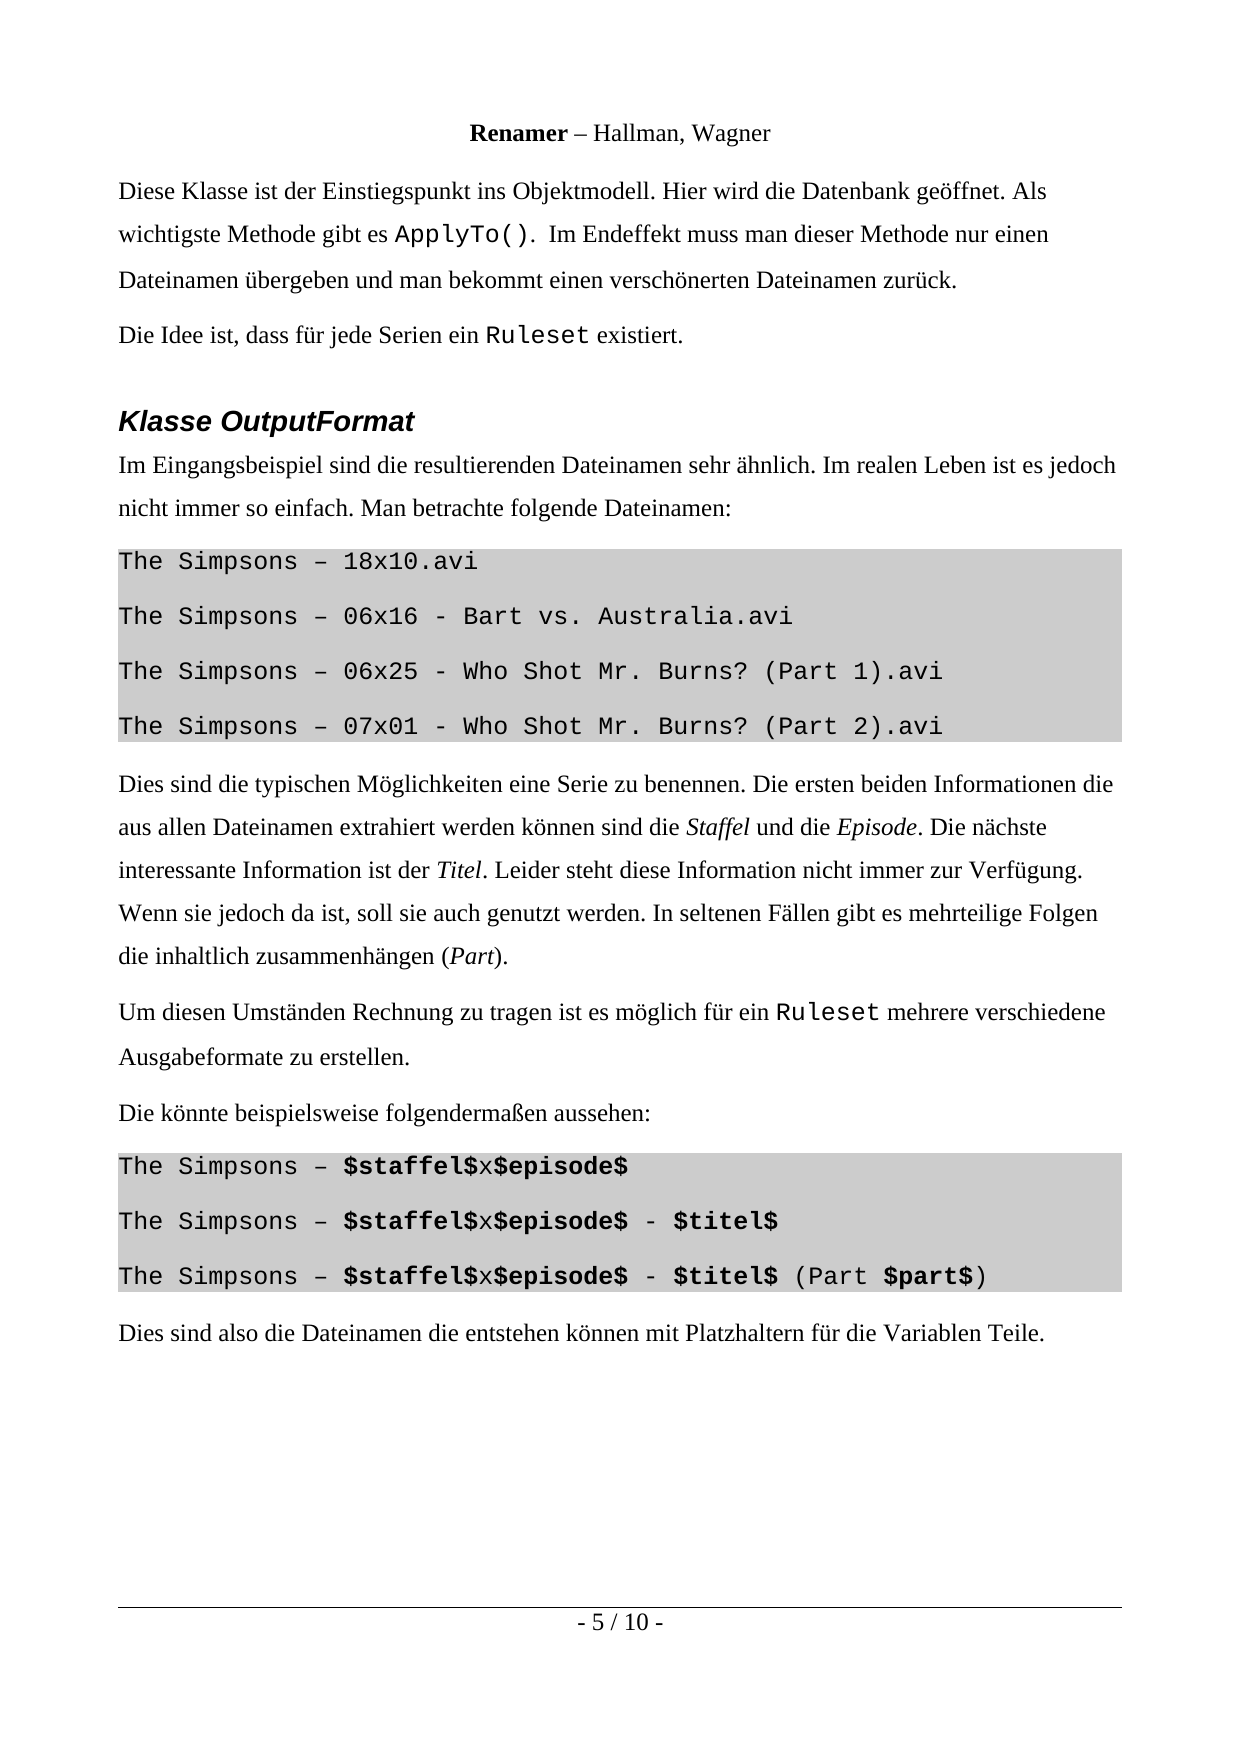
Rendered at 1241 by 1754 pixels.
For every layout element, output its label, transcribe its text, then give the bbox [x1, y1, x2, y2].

text Im Eingangsbeispiel sind die resultierenden Dateinamen sehr ähnlich. Im realen Leben ist es jedoch nicht immer so einfach. Man betrachte folgende Dateinamen: [118, 450, 1122, 522]
text The Simpsons – 07x01 - Who Shot Mr. Burns? (Part 2).avi [118, 714, 1122, 742]
text Dies sind die typischen Möglichkeiten eine Serie zu benennen. Die ersten beiden Informationen die aus allen Dateinamen extrahiert werden können sind die Staffel und die Episode. Die nächste interessante Information ist der Titel. Leider steht diese Information nicht immer zur Verfügung. Wenn sie jedoch da ist, soll sie auch genutzt werden. In seltenen Fällen gibt es mehrteilige Folgen die inhaltlich zusammenhängen (Part). [118, 769, 1122, 970]
text Die Idee ist, dass für jede Serien ein Ruleset existiert. [118, 320, 1122, 351]
text The Simpsons – $staffel$x$episode$ - $titel$ (Part $part$) [118, 1263, 1122, 1292]
text Um diesen Umständen Rechnung zu tragen ist es möglich für ein Ruleset mehrere verschiedene Ausgabeformate zu erstellen. [118, 997, 1122, 1071]
subtitle Klasse OutputFormat [118, 404, 1122, 438]
text Dies sind also die Dateinamen die entstehen können mit Platzhaltern für die Variablen Teile. [118, 1318, 1122, 1347]
text Diese Klasse ist der Einstiegspunkt ins Objektmodell. Hier wird die Datenbank geöffnet. Als wichtigste Methode gibt es ApplyTo(). Im Endeffekt muss man dieser Methode nur einen Dateinamen übergeben und man bekommt einen verschönerten Dateinamen zurück. [118, 176, 1122, 293]
text The Simpsons – 06x16 - Bart vs. Australia.avi [118, 604, 1122, 632]
text The Simpsons – 06x25 - Who Shot Mr. Burns? (Part 1).avi [118, 659, 1122, 687]
text The Simpsons – $staffel$x$episode$ [118, 1153, 1122, 1182]
text The Simpsons – $staffel$x$episode$ - $titel$ [118, 1208, 1122, 1237]
text The Simpsons – 18x10.avi [118, 549, 1122, 577]
text Die könnte beispielsweise folgendermaßen aussehen: [118, 1098, 1122, 1127]
